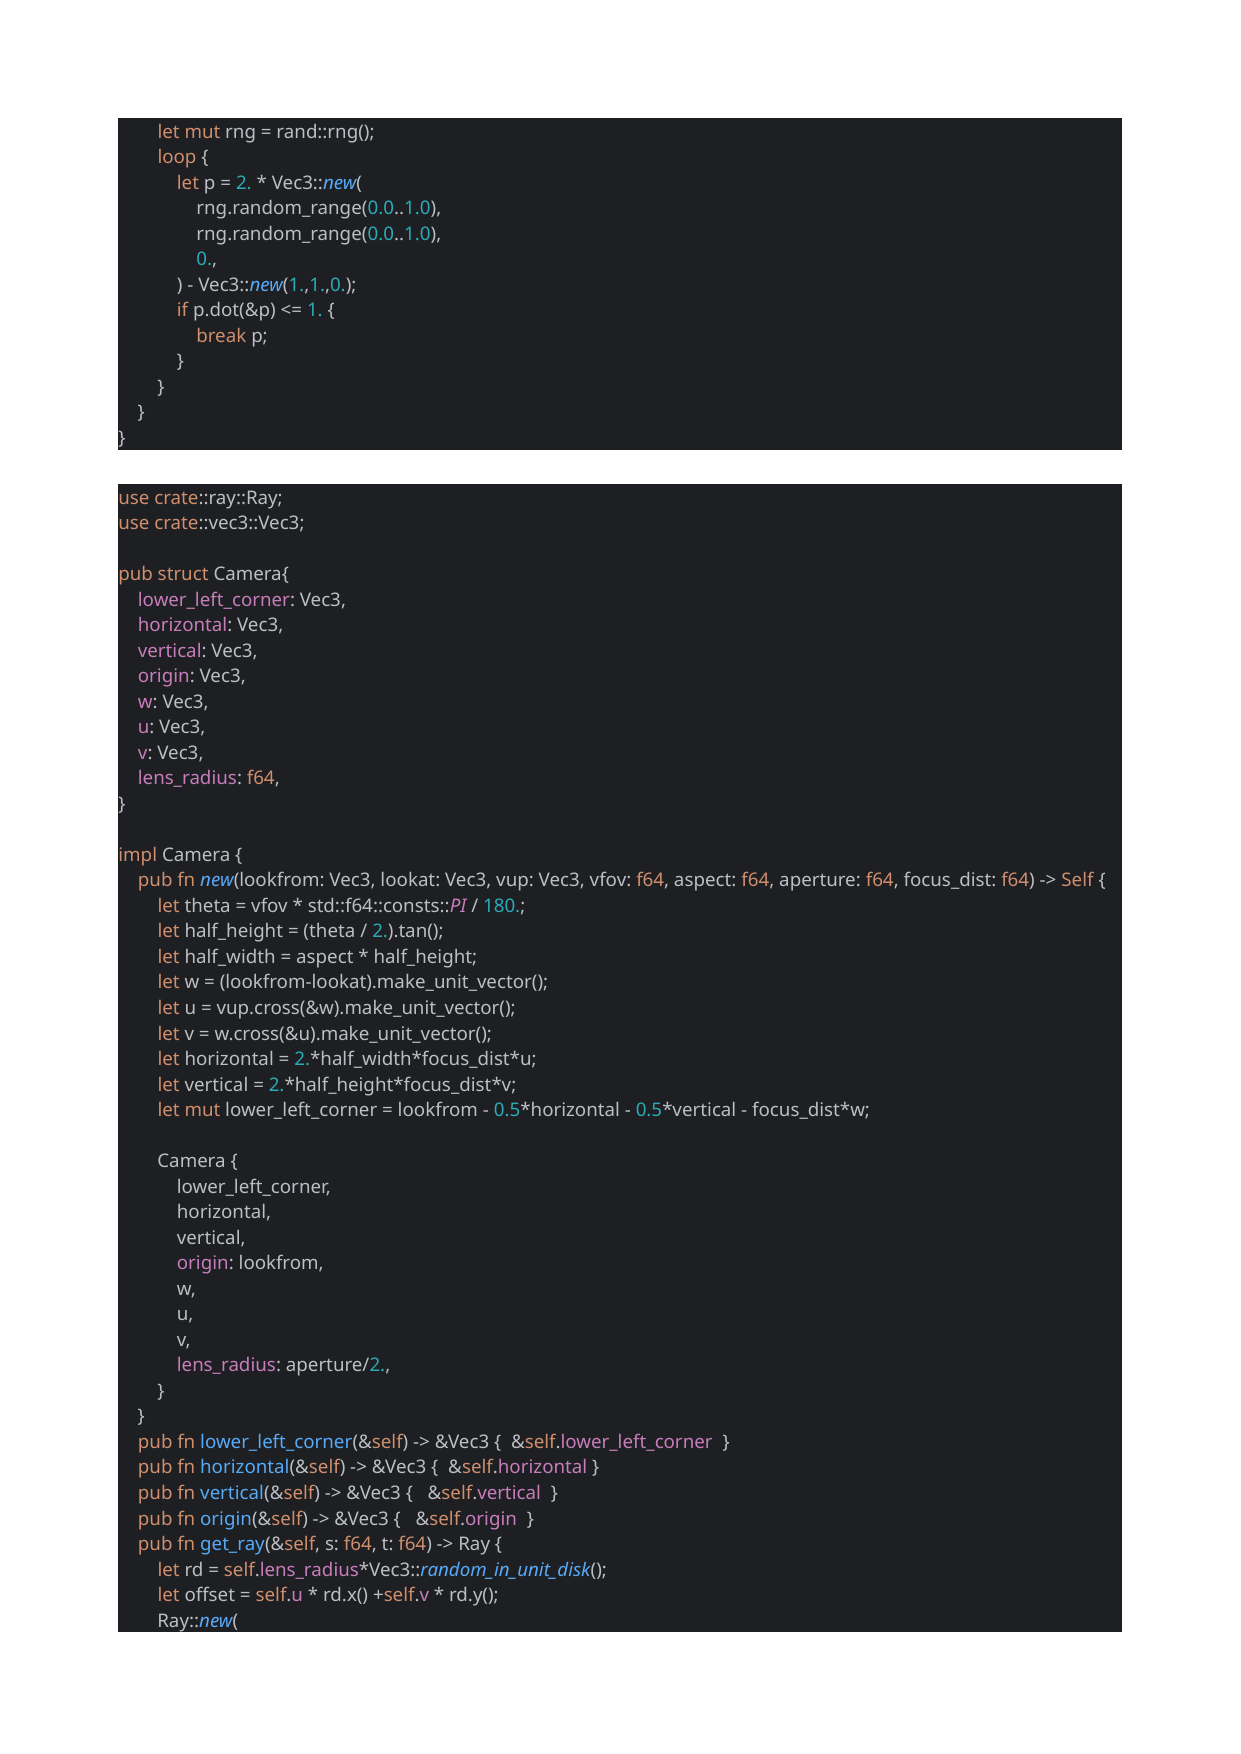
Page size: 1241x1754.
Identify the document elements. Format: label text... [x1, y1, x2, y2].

text } [118, 424, 1122, 450]
text use crate::ray::Ray; use crate::vec3::Vec3; pub struct Camera{ lower_left_corner: Vec3, horizontal: Vec3, vertical: Vec3, origin: Vec3, w: Vec3, u: Vec3, v: Vec3, lens_radius: f64, } impl Camera { pub fn new(lookfrom: Vec3, lookat: Vec3, vup: Vec3, vfov: f64, aspect: f64, aperture: f64, focus_dist: f64) -> Self { let theta = vfov * std::f64::consts::PI / 180.; let half_height = (theta / 2.).tan(); let half_width = aspect * half_height; let w = (lookfrom-lookat).make_unit_vector(); let u = vup.cross(&w).make_unit_vector(); let v = w.cross(&u).make_unit_vector(); let horizontal = 2.*half_width*focus_dist*u; let vertical = 2.*half_height*focus_dist*v; let mut lower_left_corner = lookfrom - 0.5*horizontal - 0.5*vertical - focus_dist*w; Camera { lower_left_corner, horizontal, vertical, origin: lookfrom, w, u, v, lens_radius: aperture/2., } } pub fn lower_left_corner(&self) -> &Vec3 { &self.lower_left_corner } pub fn horizontal(&self) -> &Vec3 { &self.horizontal } pub fn vertical(&self) -> &Vec3 { &self.vertical } pub fn origin(&self) -> &Vec3 { &self.origin } pub fn get_ray(&self, s: f64, t: f64) -> Ray { let rd = self.lens_radius*Vec3::random_in_unit_disk(); let offset = self.u * rd.x() +self.v * rd.y(); Ray::new( [118, 484, 1122, 1632]
text let mut rng = rand::rng(); loop { let p = 2. * Vec3::new( rng.random_range(0.0..1.0), rng.random_range(0.0..1.0), 0., ) - Vec3::new(1.,1.,0.); if p.dot(&p) <= 1. { break p; } } } [118, 118, 1122, 424]
